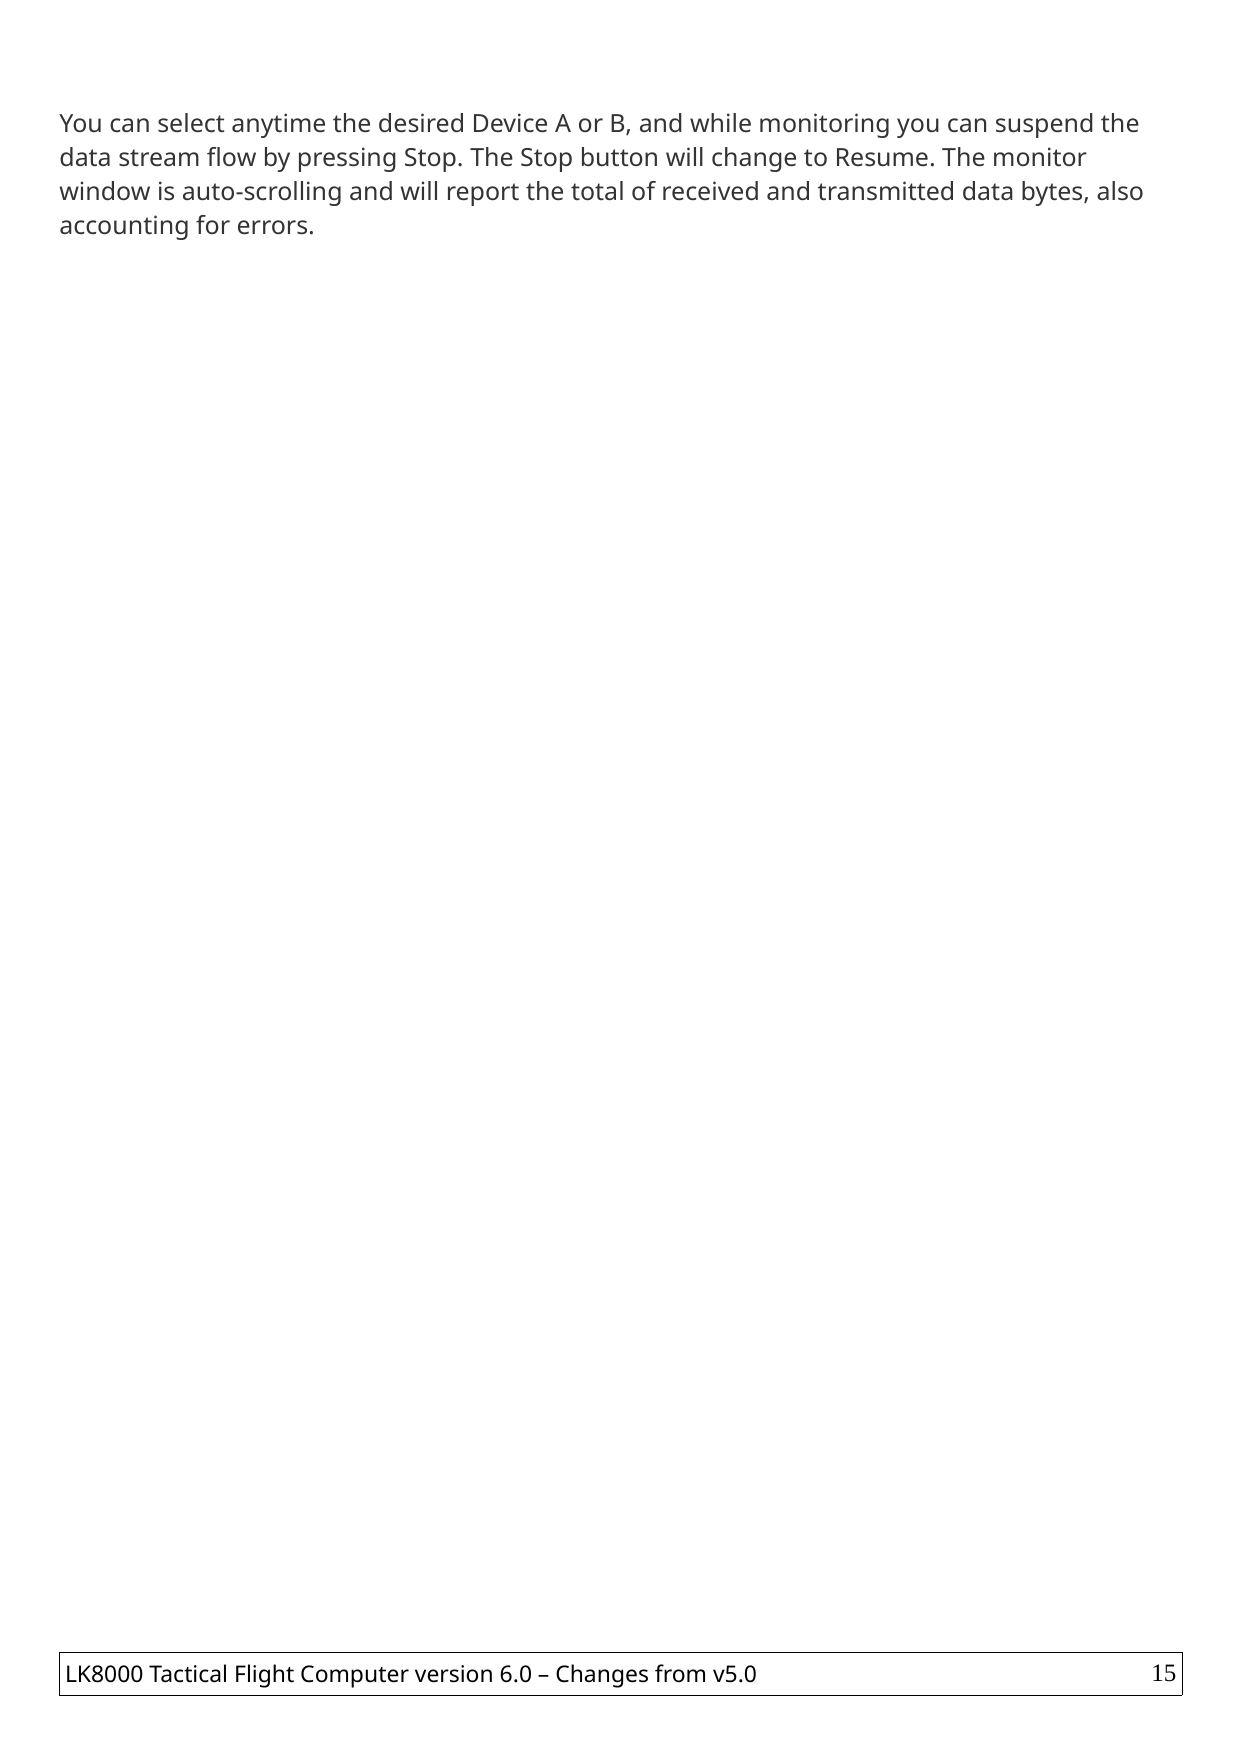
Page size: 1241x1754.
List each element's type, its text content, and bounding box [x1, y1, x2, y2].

text You can select anytime the desired Device A or B, and while monitoring you can suspend the data stream flow by pressing Stop. The Stop button will change to Resume. The monitor window is auto-scrolling and will report the total of received and transmitted data bytes, also accounting for errors. [59, 106, 1181, 242]
